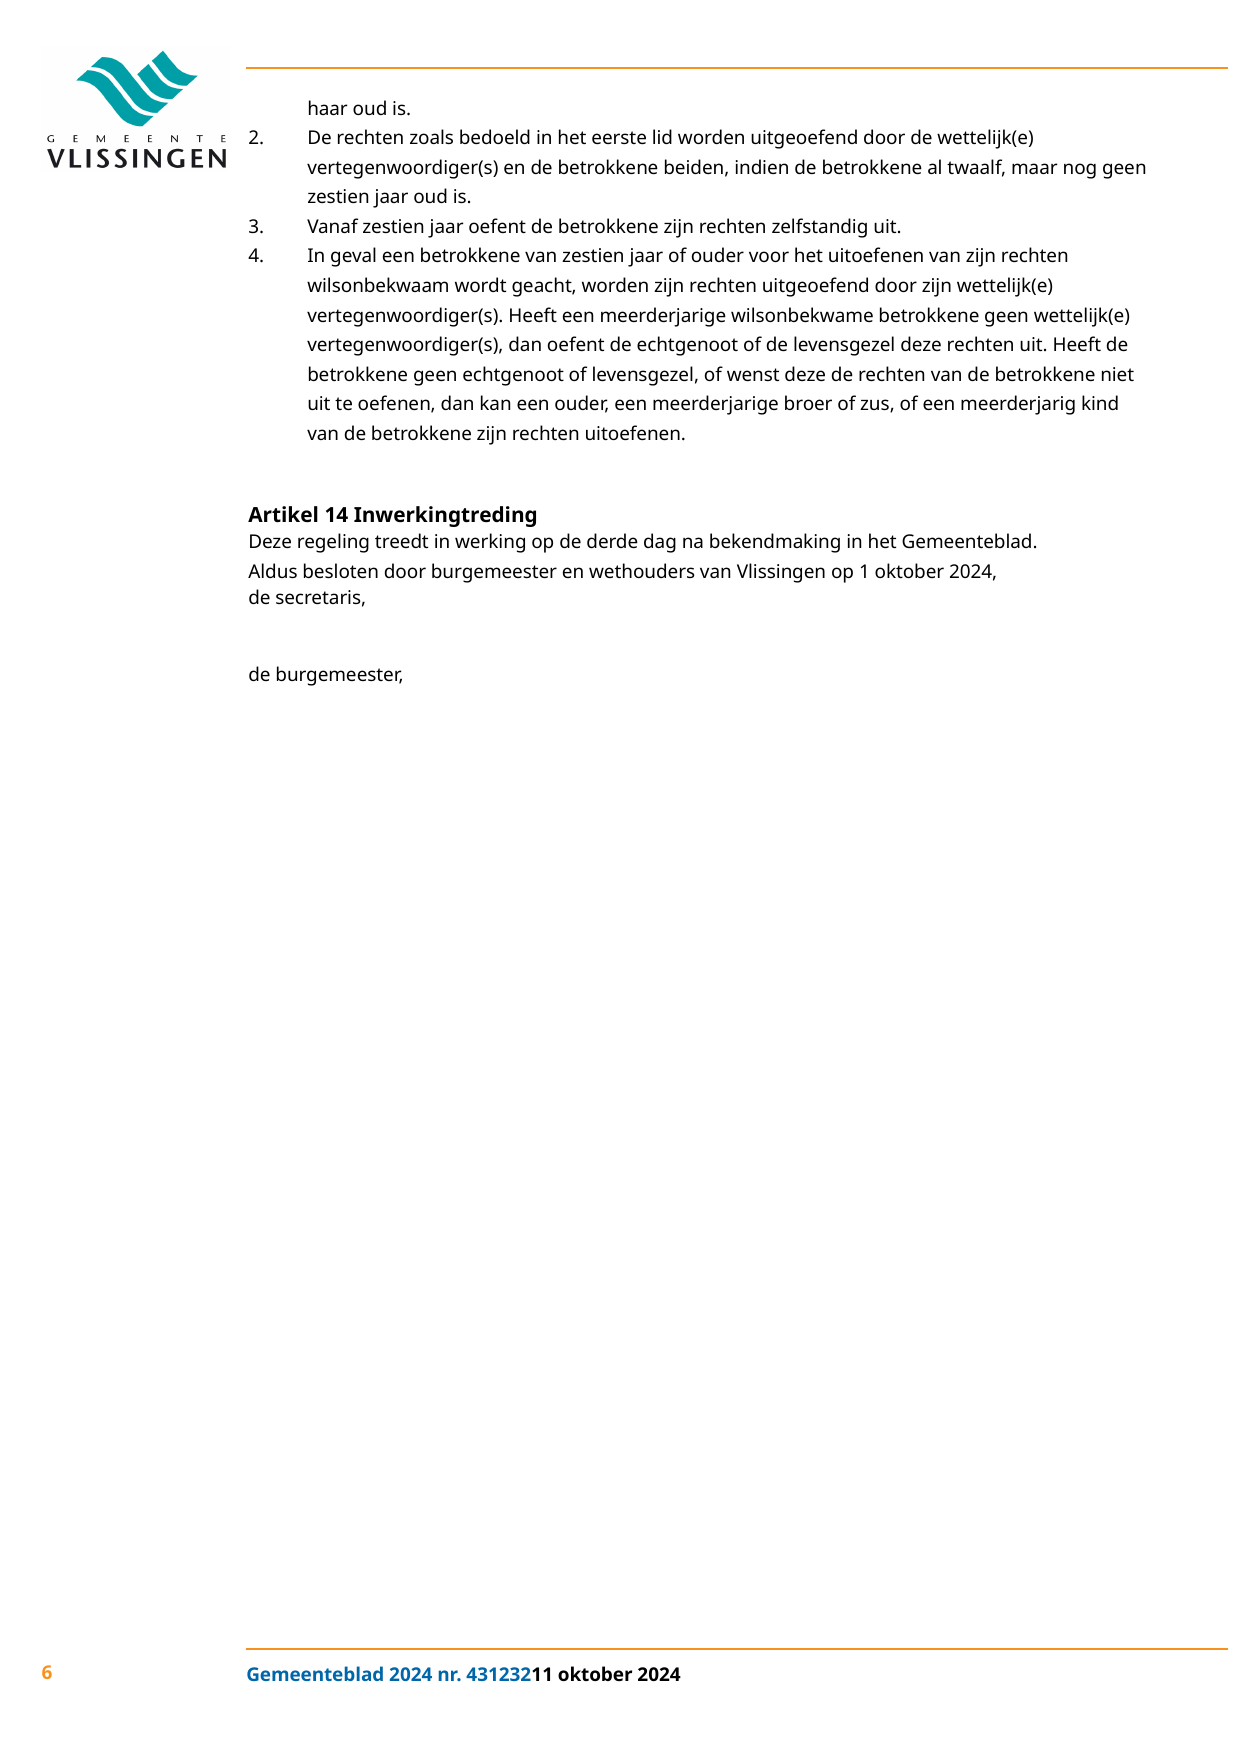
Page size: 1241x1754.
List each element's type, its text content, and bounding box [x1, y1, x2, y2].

text Artikel 14 Inwerkingtreding [248, 500, 1152, 529]
text de burgemeester, [248, 661, 1152, 687]
text de secretaris, [248, 584, 1152, 610]
list De rechten zoals bedoeld in het eerste lid worden uitgeoefend door de wettelijk(e) vertegenwoordiger(s) en de betrokkene beiden, indien de betrokkene al twaalf, maar nog geen zestien jaar oud is. [248, 124, 1152, 209]
text Aldus besloten door burgemeester en wethouders van Vlissingen op 1 oktober 2024, [248, 558, 1152, 584]
text Deze regeling treedt in werking op de derde dag na bekendmaking in het Gemeenteblad. [248, 529, 1152, 554]
list haar oud is. [248, 95, 1152, 121]
list In geval een betrokkene van zestien jaar of ouder voor het uitoefenen van zijn rechten wilsonbekwaam wordt geacht, worden zijn rechten uitgeoefend door zijn wettelijk(e) vertegenwoordiger(s). Heeft een meerderjarige wilsonbekwame betrokkene geen wettelijk(e) vertegenwoordiger(s), dan oefent de echtgenoot of de levensgezel deze rechten uit. Heeft de betrokkene geen echtgenoot of levensgezel, of wenst deze de rechten van de betrokkene niet uit te oefenen, dan kan een ouder, een meerderjarige broer of zus, of een meerderjarig kind van de betrokkene zijn rechten uitoefenen. [248, 243, 1152, 446]
list Vanaf zestien jaar oefent de betrokkene zijn rechten zelfstandig uit. [248, 213, 1152, 239]
picture [41, 47, 231, 172]
